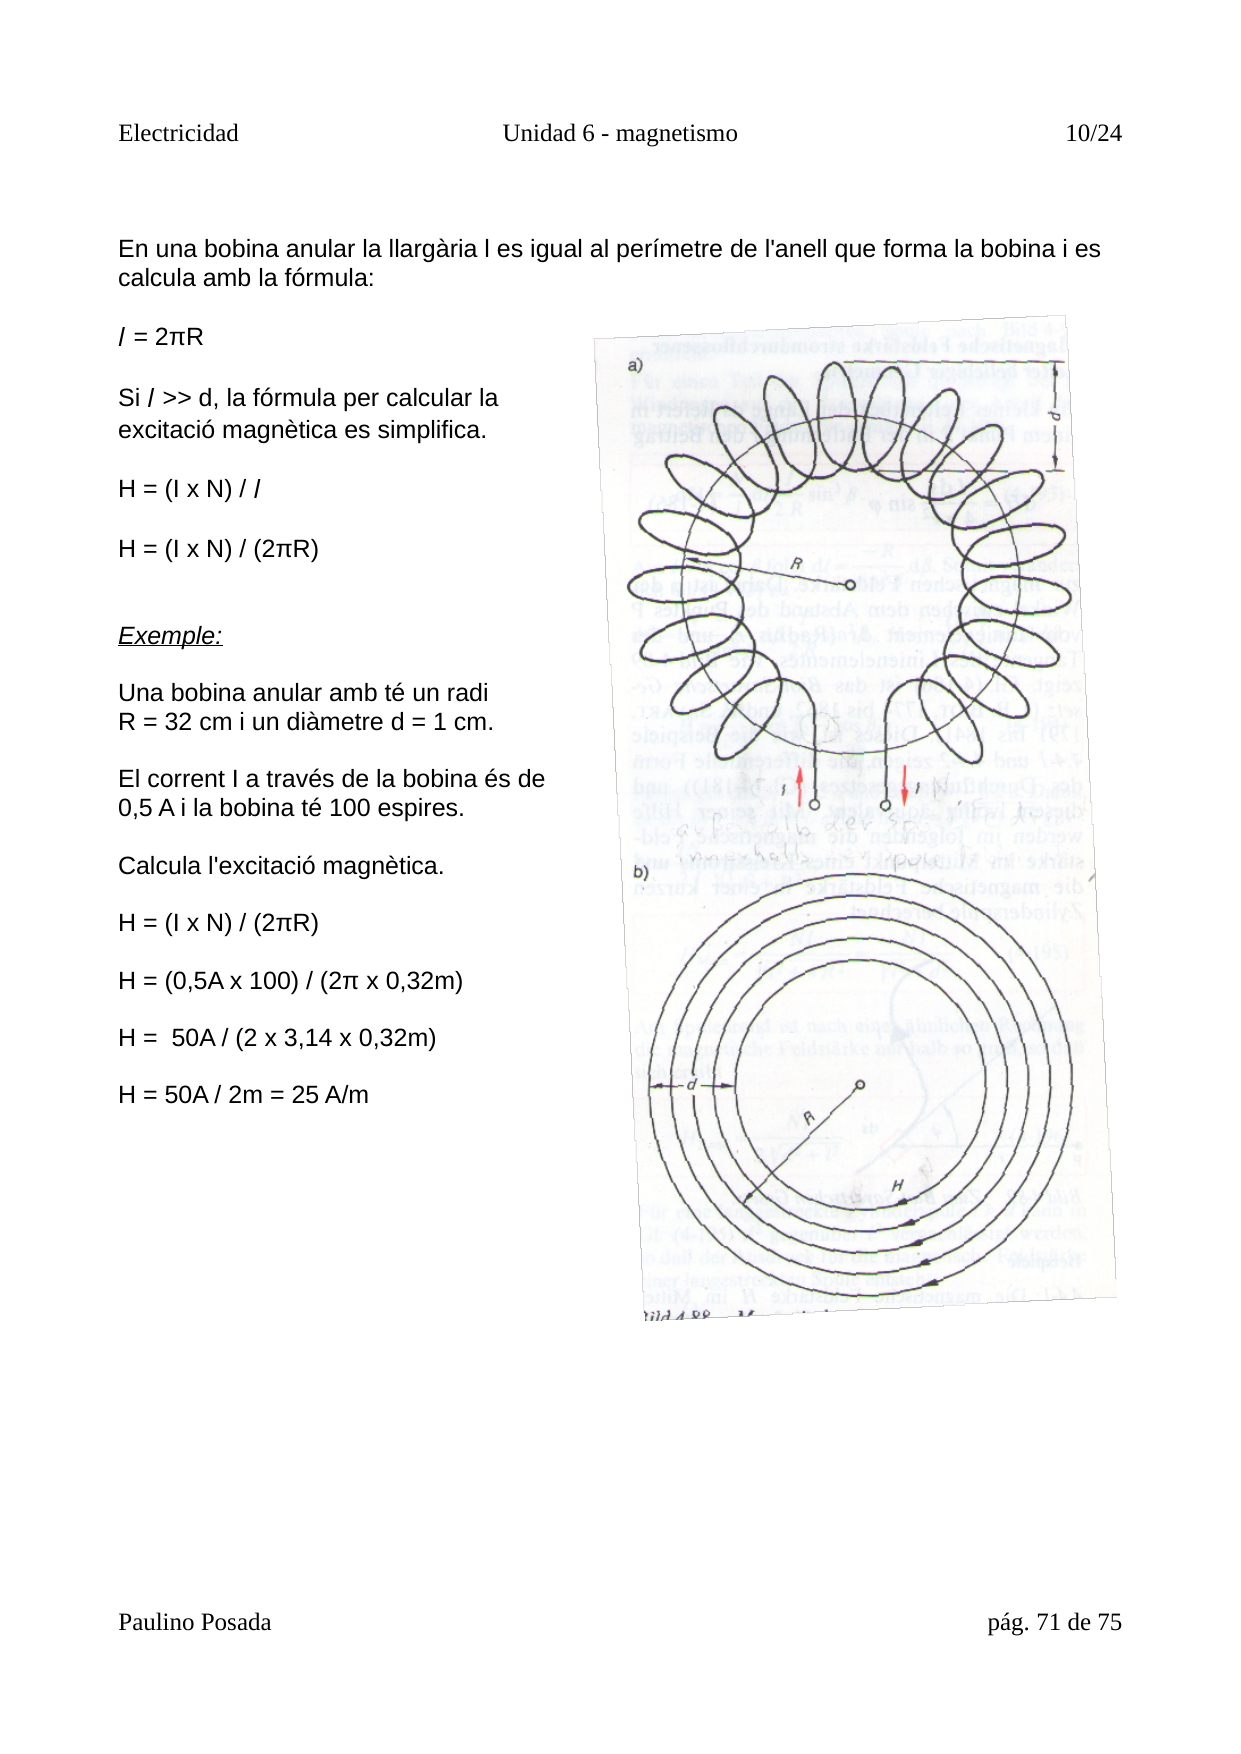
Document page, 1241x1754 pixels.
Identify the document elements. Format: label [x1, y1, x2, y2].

picture [593, 314, 1117, 1321]
